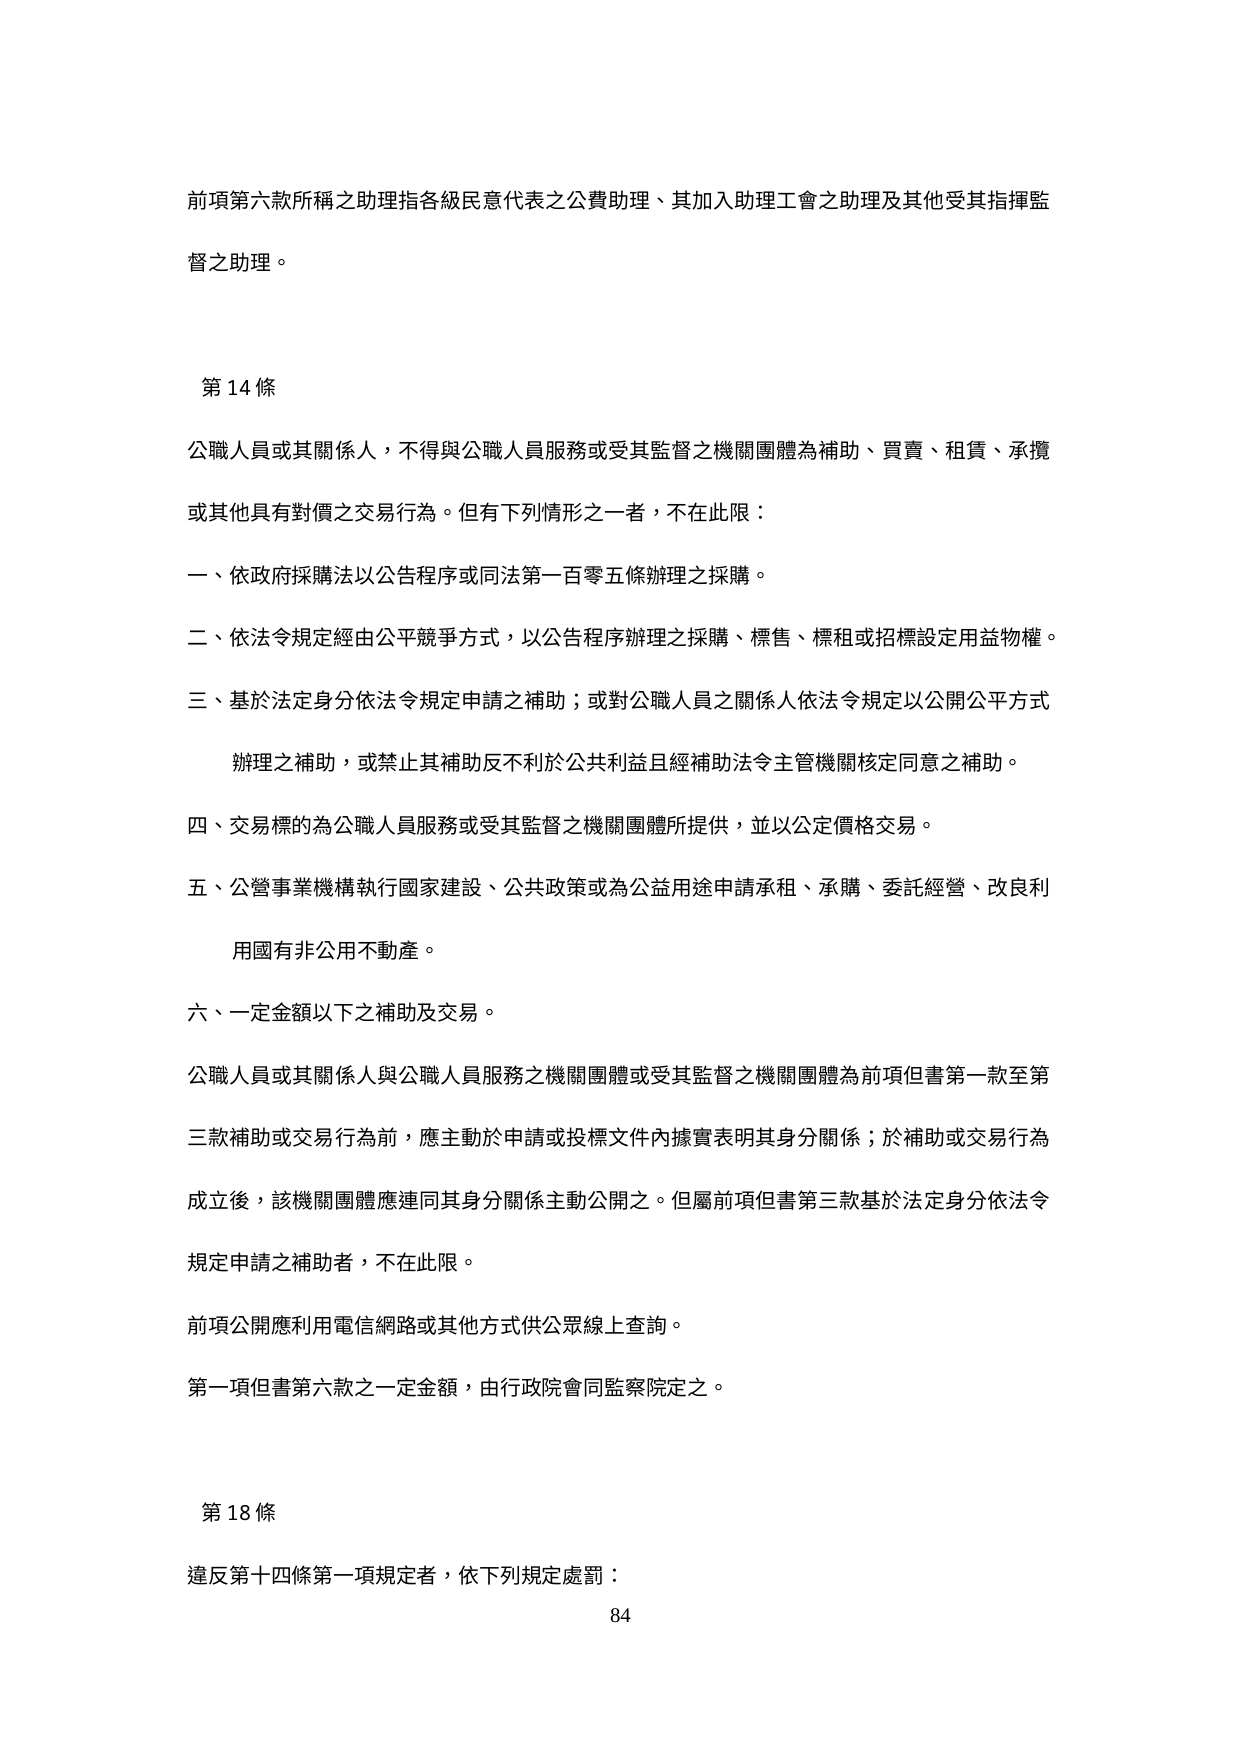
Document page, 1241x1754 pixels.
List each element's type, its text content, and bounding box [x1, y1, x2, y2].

text 違反第十四條第一項規定者，依下列規定處罰： [187, 1532, 1053, 1595]
text 公職人員或其關係人，不得與公職人員服務或受其監督之機關團體為補助、買賣、租賃、承攬或其他具有對價之交易行為。但有下列情形之一者，不在此限： [187, 407, 1053, 532]
text 五、公營事業機構執行國家建設、公共政策或為公益用途申請承租、承購、委託經營、改良利用國有非公用不動產。 [187, 845, 1053, 970]
text 六、一定金額以下之補助及交易。 [187, 970, 1053, 1032]
text 第14條 [114, 345, 1146, 407]
text 前項第六款所稱之助理指各級民意代表之公費助理、其加入助理工會之助理及其他受其指揮監督之助理。 [187, 157, 1053, 282]
text 第一項但書第六款之一定金額，由行政院會同監察院定之。 [187, 1345, 1053, 1407]
text 二、依法令規定經由公平競爭方式，以公告程序辦理之採購、標售、標租或招標設定用益物權。 [187, 595, 1053, 657]
text 公職人員或其關係人與公職人員服務之機關團體或受其監督之機關團體為前項但書第一款至第三款補助或交易行為前，應主動於申請或投標文件內據實表明其身分關係；於補助或交易行為成立後，該機關團體應連同其身分關係主動公開之。但屬前項但書第三款基於法定身分依法令規定申請之補助者，不在此限。 [187, 1032, 1053, 1282]
text 四、交易標的為公職人員服務或受其監督之機關團體所提供，並以公定價格交易。 [187, 782, 1053, 845]
text 三、基於法定身分依法令規定申請之補助；或對公職人員之關係人依法令規定以公開公平方式辦理之補助，或禁止其補助反不利於公共利益且經補助法令主管機關核定同意之補助。 [187, 657, 1053, 782]
text 第18條 [114, 1470, 1146, 1532]
text 前項公開應利用電信網路或其他方式供公眾線上查詢。 [187, 1282, 1053, 1345]
text 一、依政府採購法以公告程序或同法第一百零五條辦理之採購。 [187, 532, 1053, 595]
